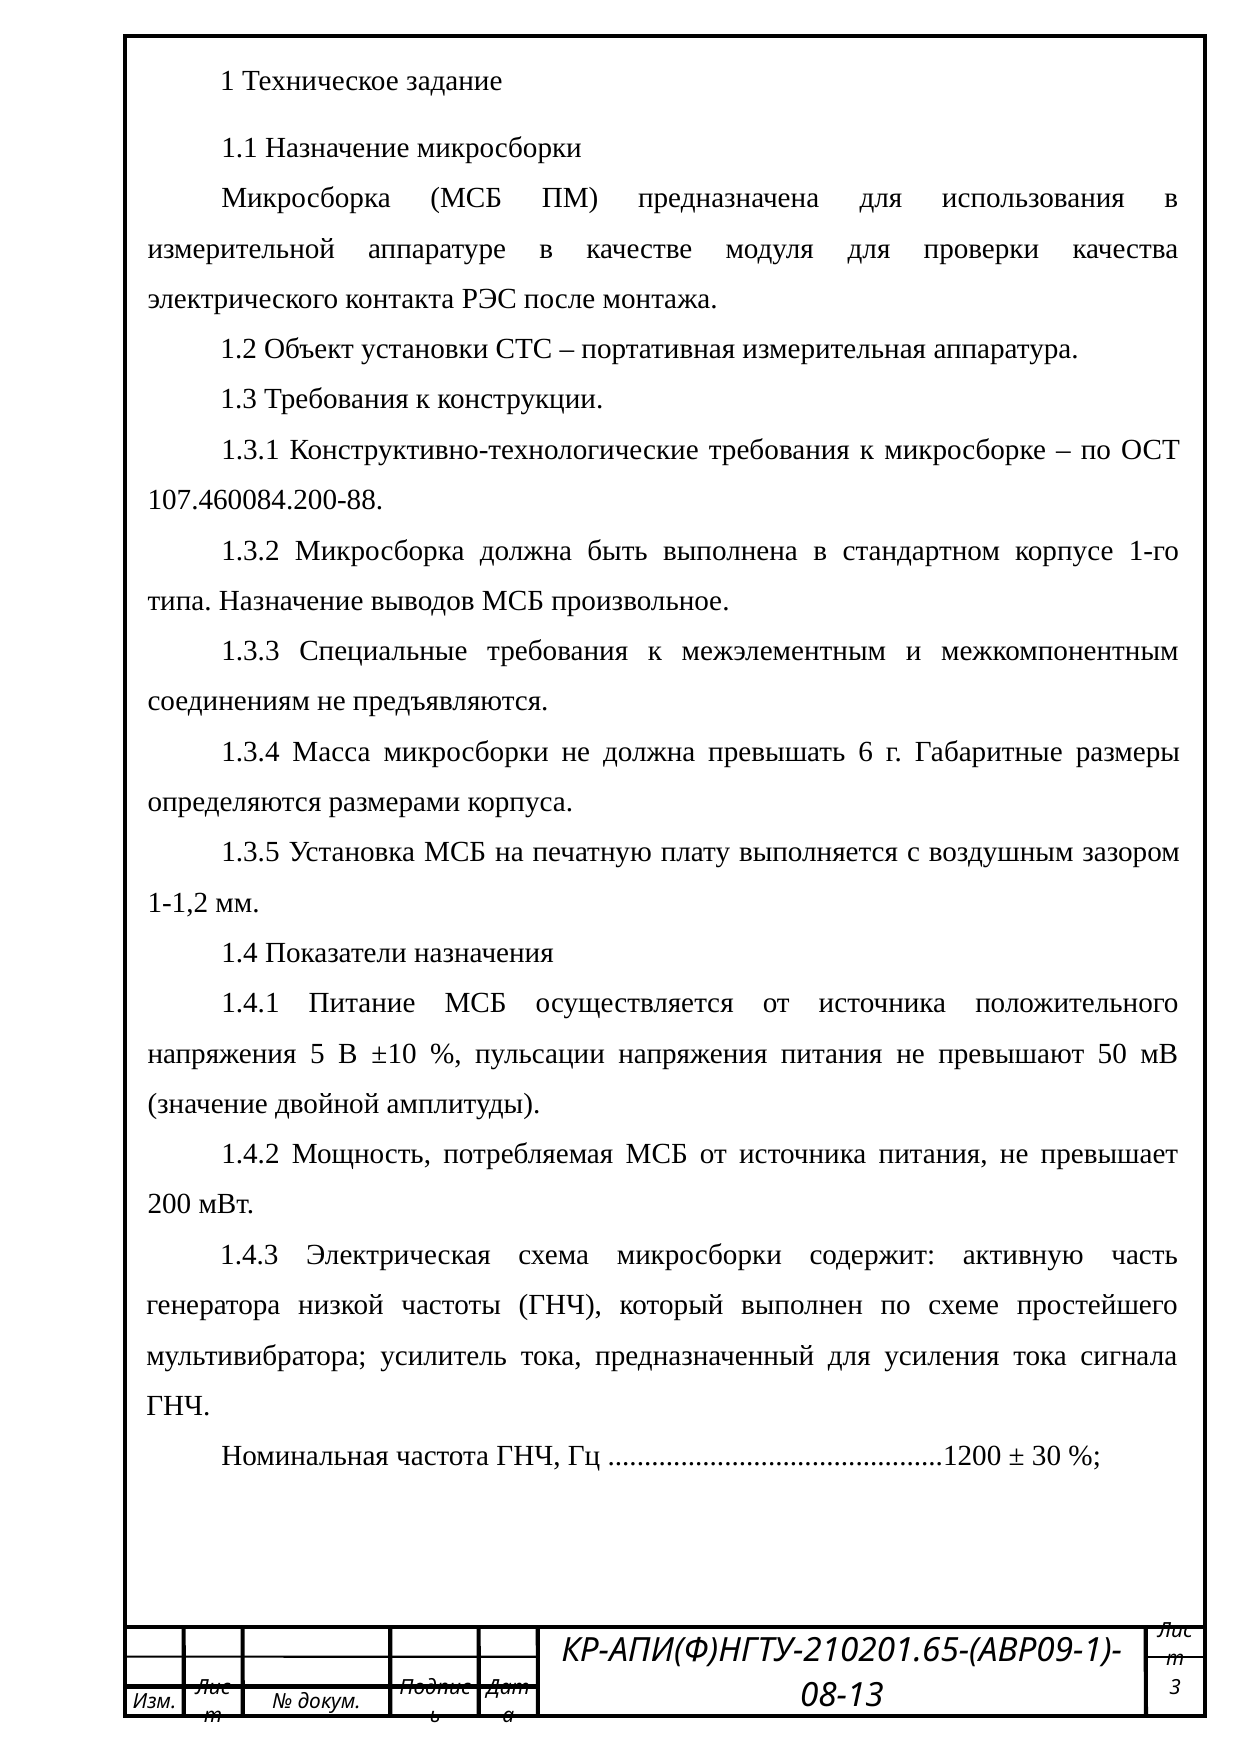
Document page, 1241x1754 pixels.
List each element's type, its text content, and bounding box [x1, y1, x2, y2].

text Микросборка (МСБ ПМ) предназначена для использования в измерительной аппаратуре в качестве модуля для проверки качества электрического контакта РЭС после монтажа. [147, 180, 1178, 314]
text 1.3.2 Микросборка должна быть выполнена в стандартном корпусе 1-го типа. Назначение выводов МСБ произвольное. [147, 533, 1179, 616]
text 1.4.3 Электрическая схема микросборки содержит: активную часть генератора низкой частоты (ГНЧ), который выполнен по схеме простейшего мультивибратора; усилитель тока, предназначенный для усиления тока сигнала ГНЧ. [146, 1237, 1178, 1421]
text 1.3 Требования к конструкции. [147, 382, 1203, 415]
text 1.1 Назначение микросборки [147, 130, 1203, 164]
text 1.2 Объект установки СТС – портативная измерительная аппаратура. [147, 331, 1203, 365]
text 1.4.2 Мощность, потребляемая МСБ от источника питания, не превышает 200 мВт. [147, 1136, 1179, 1220]
text 1.3.3 Специальные требования к межэлементным и межкомпонентным соединениям не предъявляются. [147, 633, 1179, 717]
text 1.3.4 Масса микросборки не должна превышать 6 г. Габаритные размеры определяются размерами корпуса. [147, 734, 1181, 818]
text Номинальная частота ГНЧ, Гц ..............................................1200 ± 30 %; [147, 1438, 1203, 1472]
text 1 Техническое задание [146, 63, 1177, 97]
text 1.4.1 Питание МСБ осуществляется от источника положительного напряжения 5 В ±10 %, пульсации напряжения питания не превышают 50 мВ (значение двойной амплитуды). [147, 985, 1179, 1119]
text 1.3.5 Установка МСБ на печатную плату выполняется с воздушным зазором 1-1,2 мм. [147, 834, 1181, 918]
text 1.4 Показатели назначения [147, 935, 1203, 969]
text 1.3.1 Конструктивно-технологические требования к микросборке – по ОСТ 107.460084.200-88. [147, 432, 1181, 516]
